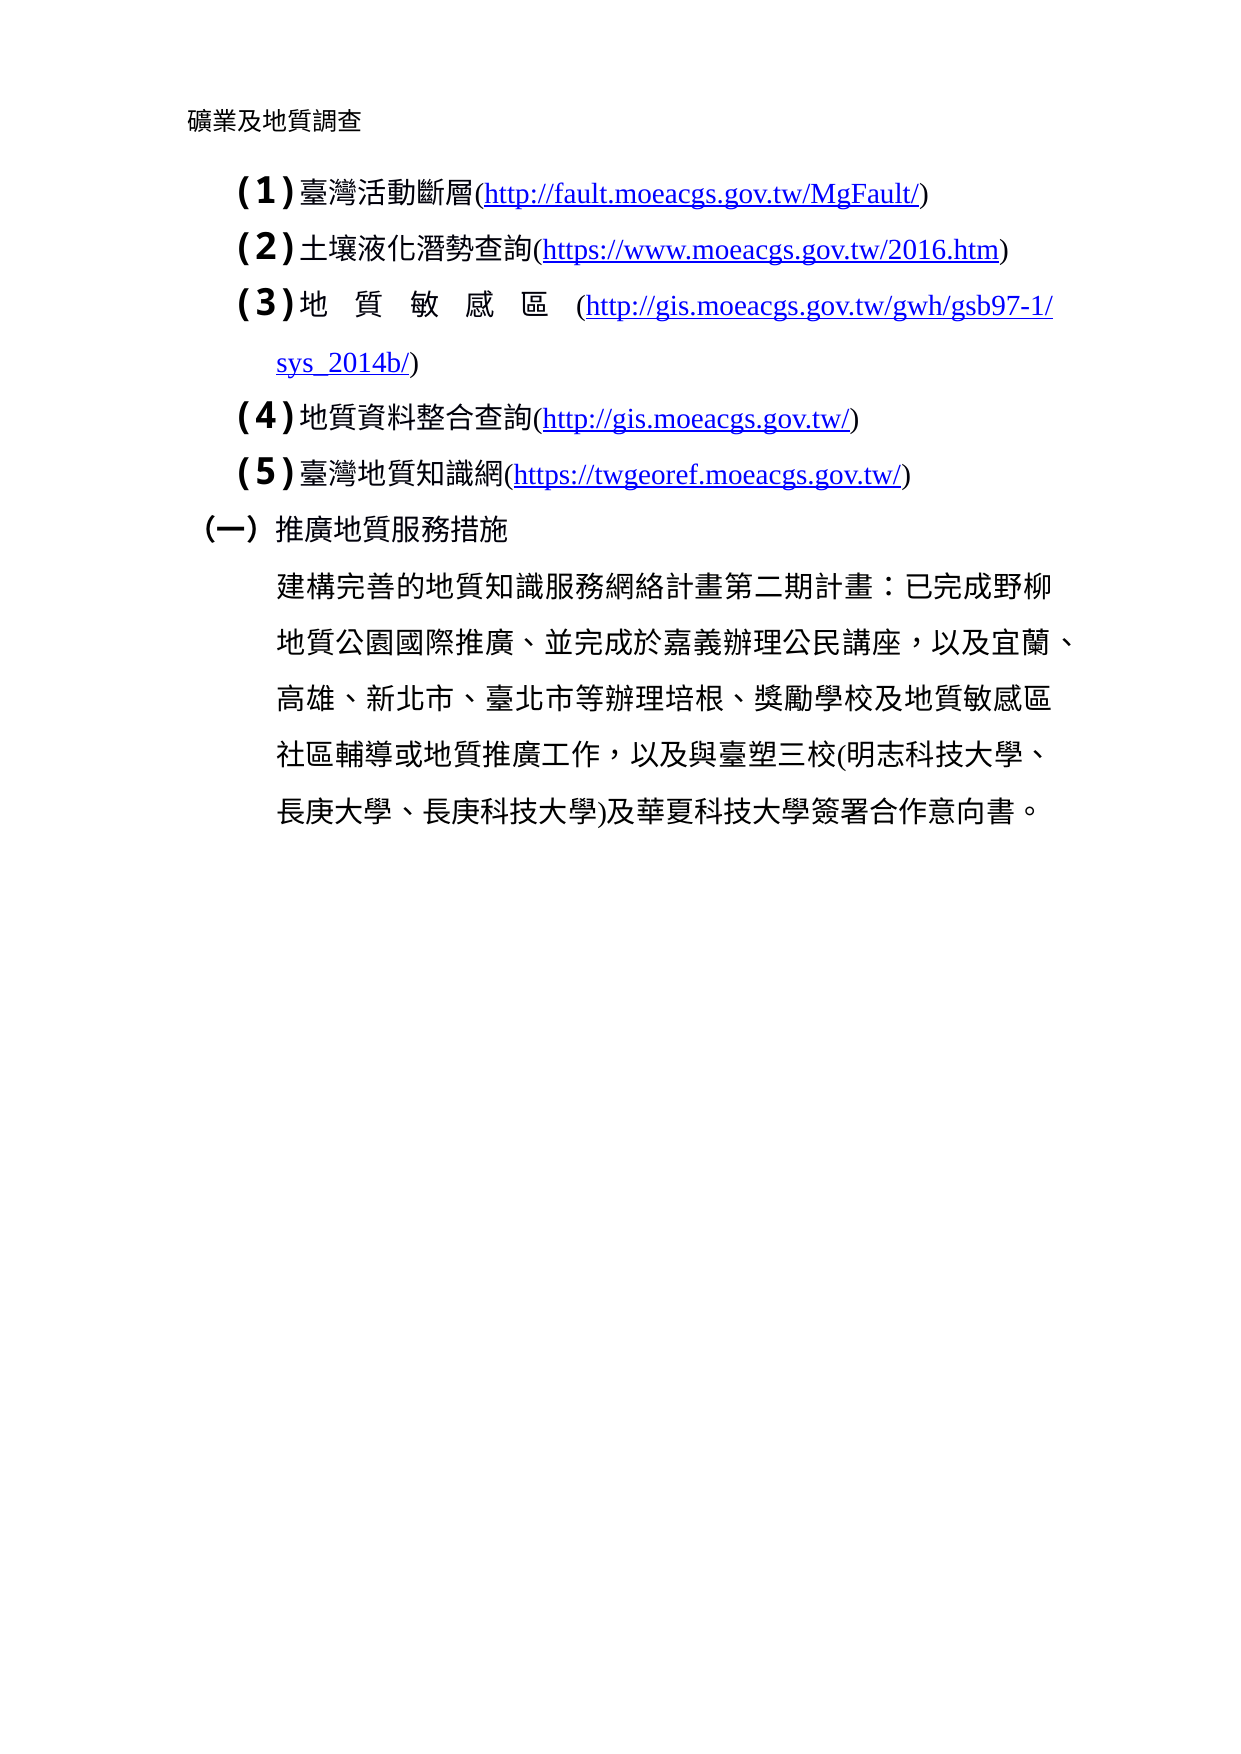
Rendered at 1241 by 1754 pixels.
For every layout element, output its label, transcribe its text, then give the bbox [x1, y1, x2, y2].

text 建構完善的地質知識服務網絡計畫第二期計畫：已完成野柳地質公園國際推廣、並完成於嘉義辦理公民講座，以及宜蘭、高雄、新北市、臺北市等辦理培根、獎勵學校及地質敏感區社區輔導或地質推廣工作，以及與臺塑三校(明志科技大學、長庚大學、長庚科技大學)及華夏科技大學簽署合作意向書。 [276, 552, 1053, 833]
list 臺灣地質知識網(https://twgeoref.moeacgs.gov.tw/) [232, 439, 1053, 496]
list 推廣地質服務措施 [187, 496, 1053, 552]
list 地質資料整合查詢(http://gis.moeacgs.gov.tw/) [232, 383, 1053, 439]
list 土壤液化潛勢查詢(https://www.moeacgs.gov.tw/2016.htm) [232, 214, 1053, 271]
list 臺灣活動斷層(http://fault.moeacgs.gov.tw/MgFault/) [232, 158, 1053, 214]
list 地質敏感區(http://gis.moeacgs.gov.tw/gwh/gsb97-1/sys_2014b/) [232, 271, 1053, 383]
